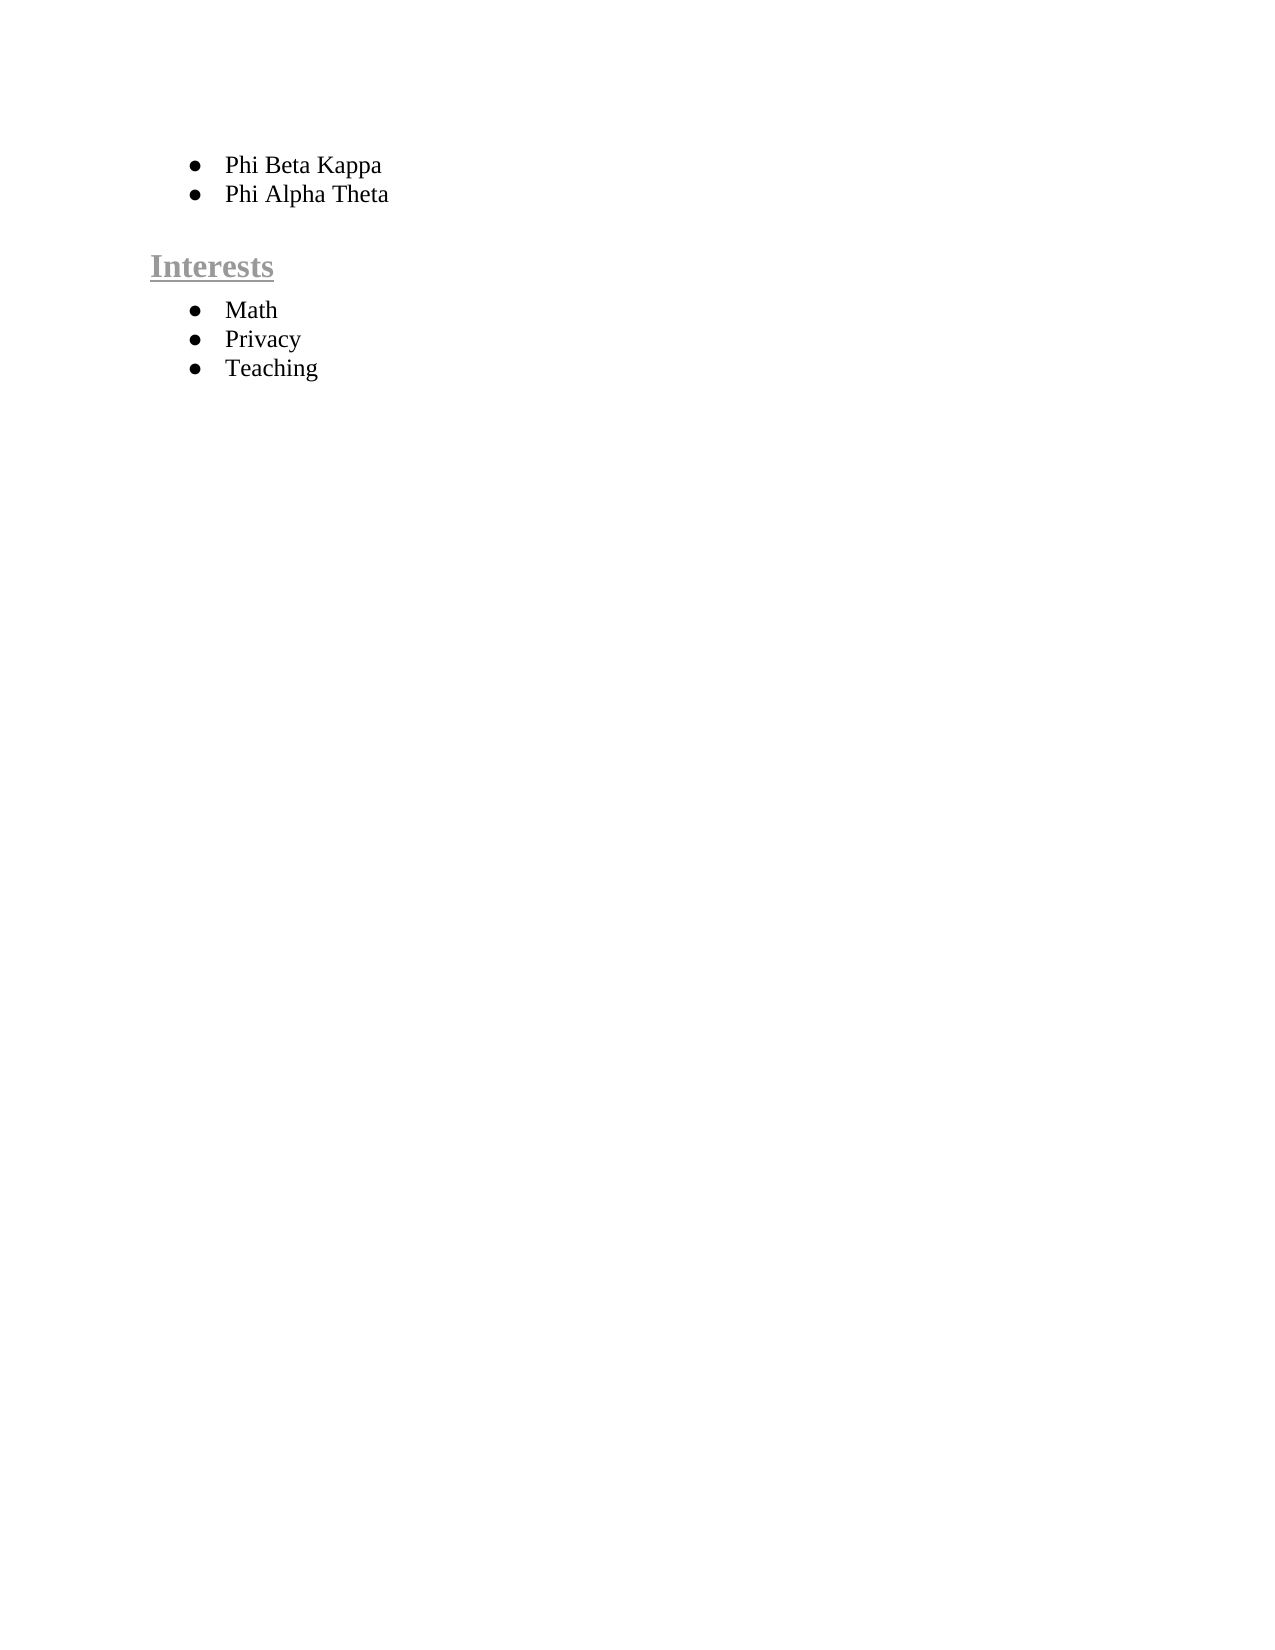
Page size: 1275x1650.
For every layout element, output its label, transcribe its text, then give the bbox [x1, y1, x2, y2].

text Interests [150, 247, 1125, 285]
list Phi Alpha Theta [187, 179, 1125, 207]
list Phi Beta Kappa [187, 150, 1125, 179]
list Math [187, 295, 1125, 324]
list Teaching [187, 353, 1125, 382]
list Privacy [187, 324, 1125, 353]
